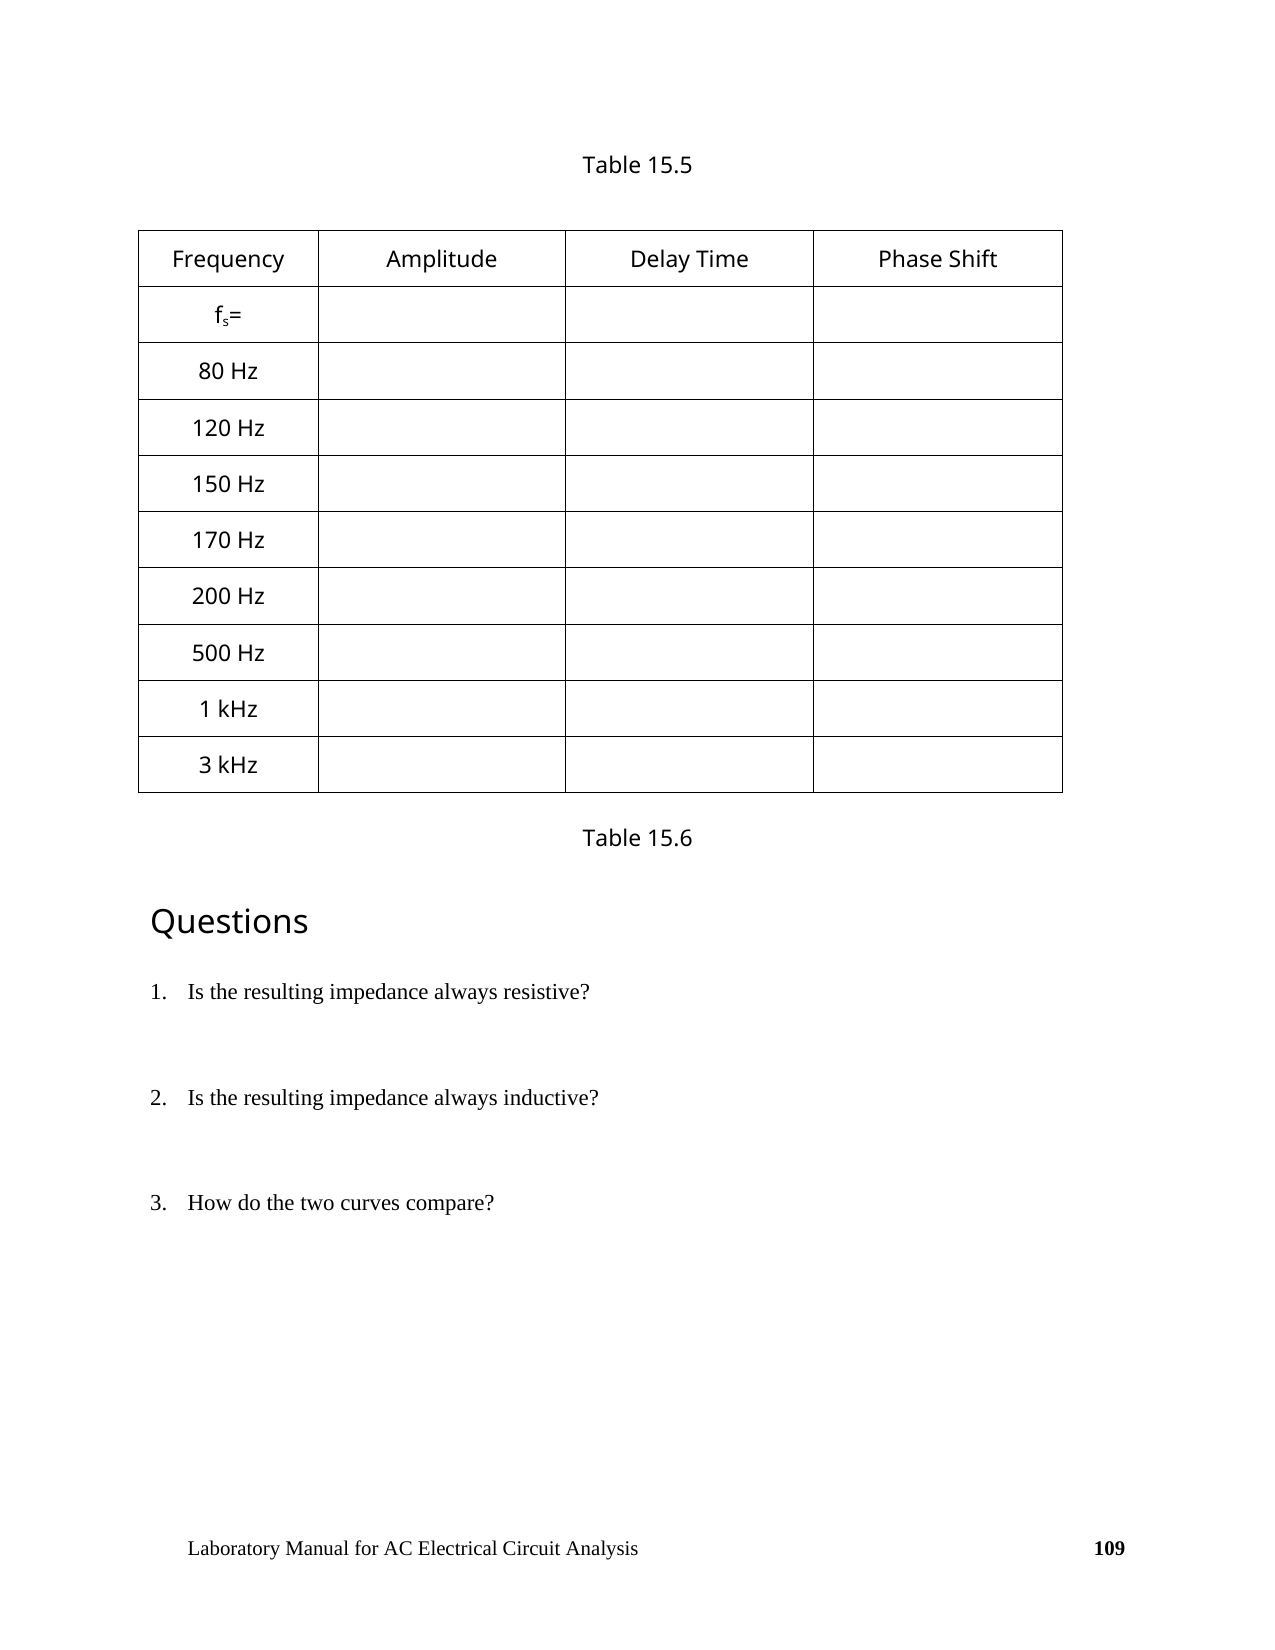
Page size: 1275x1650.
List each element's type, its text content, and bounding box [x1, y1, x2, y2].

table_cell [566, 343, 813, 398]
table_cell 170 Hz [139, 512, 318, 567]
table_cell [319, 737, 565, 792]
table_cell [566, 625, 813, 680]
table_cell fs= [139, 287, 318, 342]
table_cell [566, 737, 813, 792]
table_cell [814, 625, 1062, 680]
table_header Frequency [139, 231, 318, 286]
table_cell [319, 343, 565, 398]
subtitle Table 15.6 [150, 822, 1125, 853]
table_header Delay Time [566, 231, 813, 286]
table_cell [566, 681, 813, 736]
table_cell [319, 287, 565, 342]
table_cell 1 kHz [139, 681, 318, 736]
table_cell [319, 456, 565, 511]
table_cell [814, 400, 1062, 455]
table_cell 150 Hz [139, 456, 318, 511]
table_cell [566, 456, 813, 511]
list How do the two curves compare? [150, 1189, 1125, 1216]
table_cell [814, 343, 1062, 398]
table_cell 500 Hz [139, 625, 318, 680]
subtitle Table 15.5 [150, 149, 1125, 180]
table_cell [566, 400, 813, 455]
table_cell 80 Hz [139, 343, 318, 398]
table_cell [319, 512, 565, 567]
table_cell 200 Hz [139, 568, 318, 623]
table_cell 120 Hz [139, 400, 318, 455]
table_cell [814, 287, 1062, 342]
table_cell [814, 568, 1062, 623]
table_cell [566, 512, 813, 567]
table_header Phase Shift [814, 231, 1062, 286]
table_header Amplitude [319, 231, 565, 286]
table_cell [566, 568, 813, 623]
table_cell [319, 681, 565, 736]
subtitle Questions [150, 898, 1125, 943]
table_cell [319, 625, 565, 680]
table_cell [814, 456, 1062, 511]
list Is the resulting impedance always inductive? [150, 1084, 1125, 1110]
table_cell 3 kHz [139, 737, 318, 792]
table_cell [319, 400, 565, 455]
table_cell [814, 737, 1062, 792]
table_cell [814, 681, 1062, 736]
table_cell [566, 287, 813, 342]
table_cell [814, 512, 1062, 567]
table_cell [319, 568, 565, 623]
list Is the resulting impedance always resistive? [150, 978, 1125, 1005]
